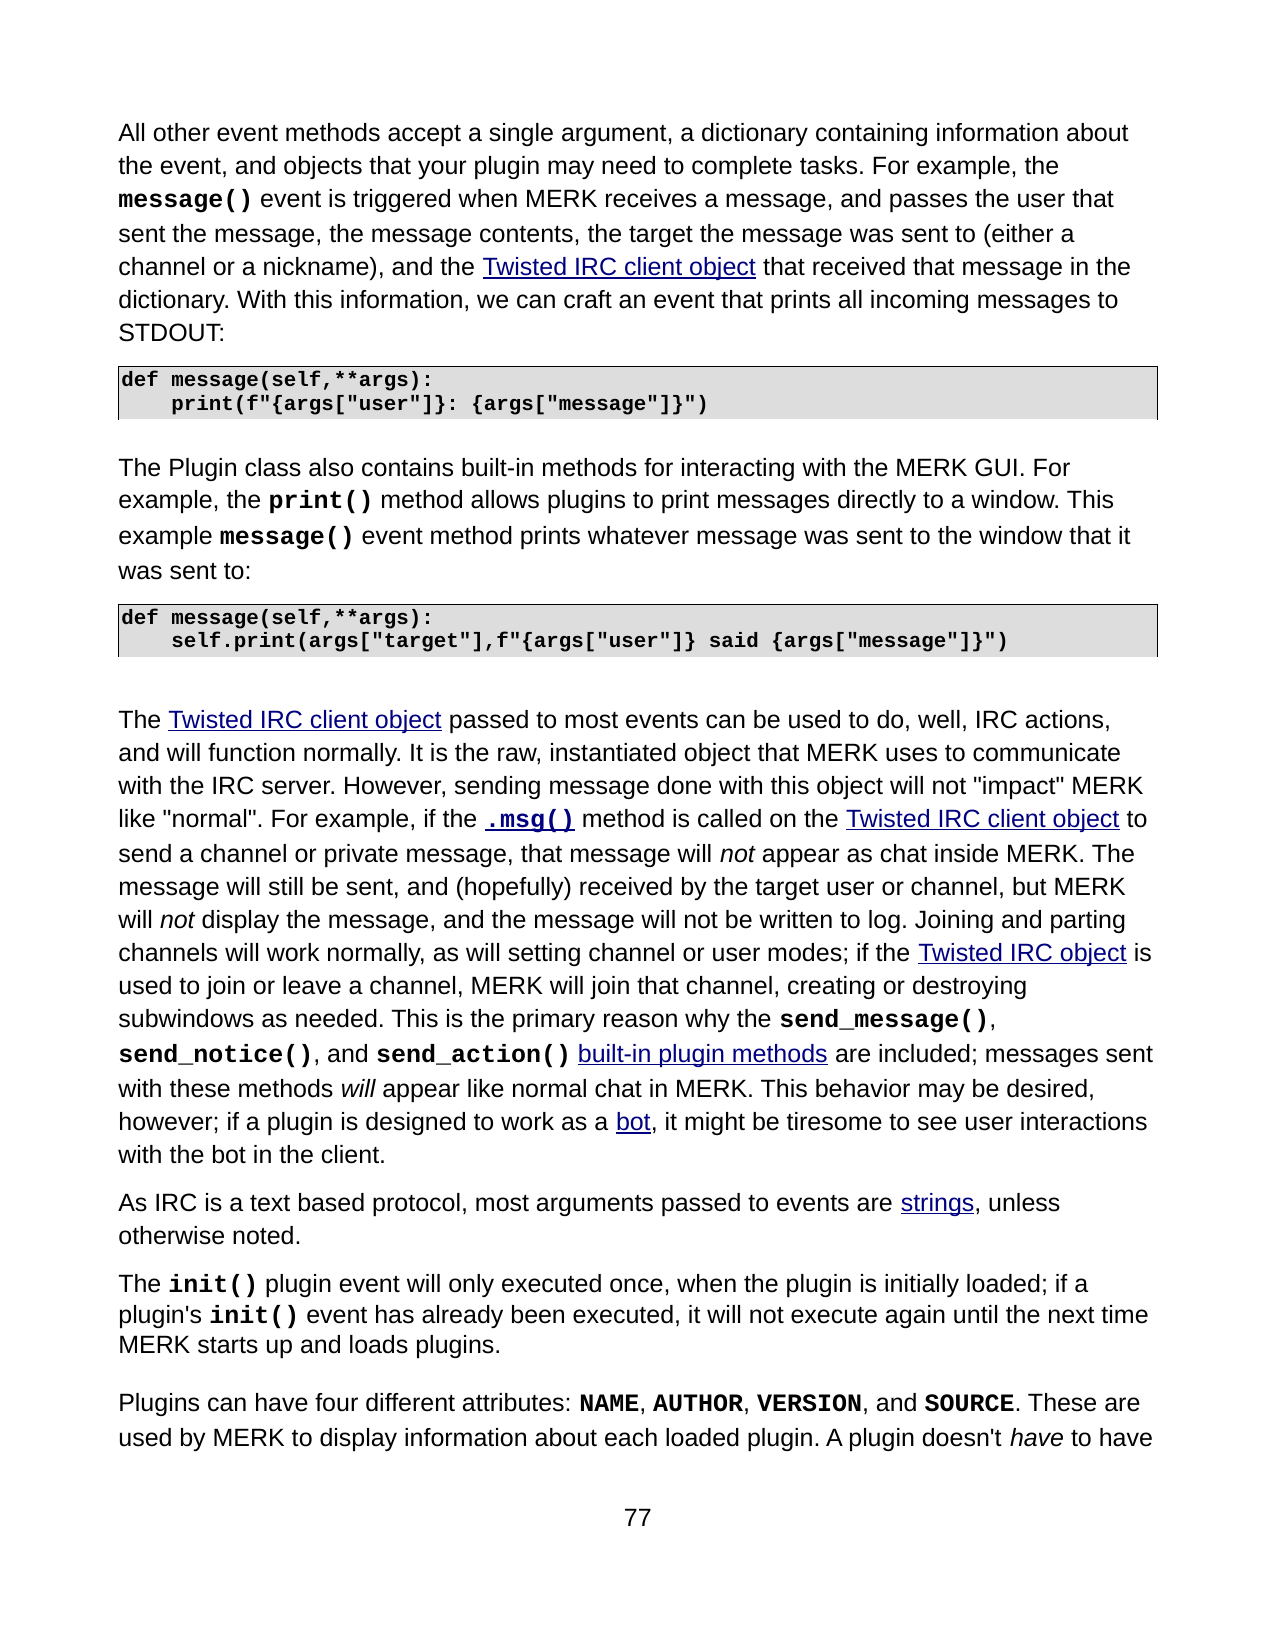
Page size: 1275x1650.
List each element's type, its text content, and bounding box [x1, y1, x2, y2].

table_header def message(self,**args): self.print(args["target"],f"{args["user"]} said {args["message"]}") [119, 605, 1157, 657]
table_header def message(self,**args): print(f"{args["user"]}: {args["message"]}") [119, 367, 1157, 419]
text As IRC is a text based protocol, most arguments passed to events are strings, unless otherwise noted. [118, 1188, 1157, 1250]
text The init() plugin event will only executed once, when the plugin is initially loaded; if a plugin's init() event has already been executed, it will not execute again until the next time MERK starts up and loads plugins. [118, 1269, 1157, 1359]
text All other event methods accept a single argument, a dictionary containing information about the event, and objects that your plugin may need to complete tasks. For example, the message() event is triggered when MERK receives a message, and passes the user that sent the message, the message contents, the target the message was sent to (either a channel or a nickname), and the Twisted IRC client object that received that message in the dictionary. With this information, we can craft an event that prints all incoming messages to STDOUT: [118, 118, 1157, 347]
text Plugins can have four different attributes: NAME, AUTHOR, VERSION, and SOURCE. These are used by MERK to display information about each loaded plugin. A plugin doesn't have to have [118, 1388, 1157, 1452]
text The Twisted IRC client object passed to most events can be used to do, well, IRC actions, and will function normally. It is the raw, instantiated object that MERK uses to communicate with the IRC server. However, sending message done with this object will not "impact" MERK like "normal". For example, if the .msg() method is called on the Twisted IRC client object to send a channel or private message, that message will not appear as chat inside MERK. The message will still be sent, and (hopefully) received by the target user or channel, but MERK will not display the message, and the message will not be written to log. Joining and parting channels will work normally, as will setting channel or user modes; if the Twisted IRC object is used to join or leave a channel, MERK will join that channel, creating or destroying subwindows as needed. This is the primary reason why the send_message(), send_notice(), and send_action() built-in plugin methods are included; messages sent with these methods will appear like normal chat in MERK. This behavior may be desired, however; if a plugin is designed to work as a bot, it might be tiresome to see user interactions with the bot in the client. [118, 704, 1157, 1169]
text The Plugin class also contains built-in methods for interacting with the MERK GUI. For example, the print() method allows plugins to print messages directly to a window. This example message() event method prints whatever message was sent to the window that it was sent to: [118, 419, 1157, 585]
